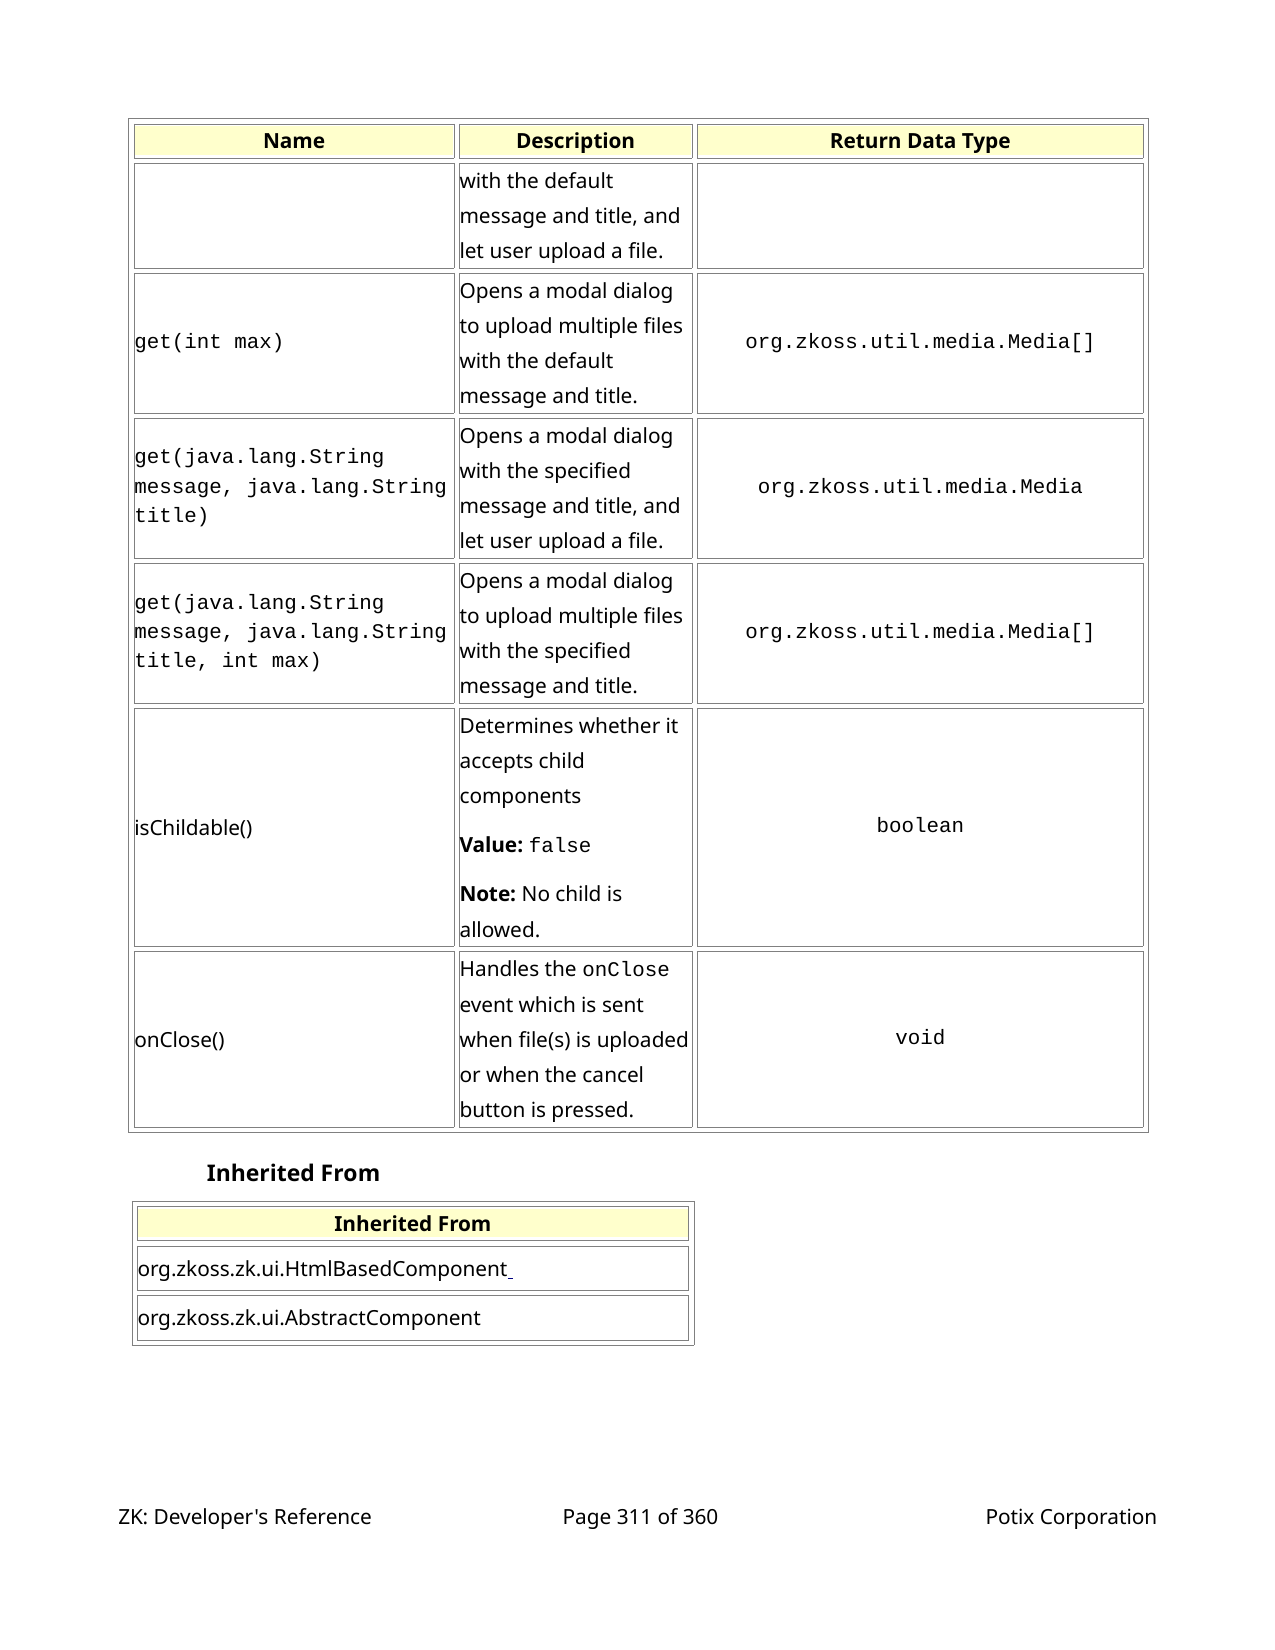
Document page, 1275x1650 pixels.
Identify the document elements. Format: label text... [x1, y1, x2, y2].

table_cell Opens a modal dialog to upload multiple files with the specified message and title. [456, 558, 694, 703]
table_cell Opens a modal dialog to upload multiple files with the default message and title. [456, 268, 694, 413]
table_cell get(int max) [131, 268, 456, 413]
table_cell void [694, 946, 1146, 1127]
table_cell org.zkoss.util.media.Media [694, 413, 1146, 558]
table_header Return Data Type [694, 119, 1146, 158]
table_header Name [131, 119, 456, 158]
table_cell boolean [694, 703, 1146, 946]
table_cell onClose() [131, 946, 456, 1127]
table_cell isChildable() [131, 703, 456, 946]
table_cell Handles the onClose event which is sent when file(s) is uploaded or when the cancel button is pressed. [456, 946, 694, 1127]
table_cell org.zkoss.zk.ui.HtmlBasedComponent [134, 1240, 691, 1290]
table_cell [694, 158, 1146, 267]
subtitle Inherited From [207, 1157, 1157, 1188]
table_header Description [456, 119, 694, 158]
table_cell with the default message and title, and let user upload a file. [456, 158, 694, 267]
table_cell org.zkoss.util.media.Media[] [694, 558, 1146, 703]
table_cell Determines whether it accepts child components Value: false Note: No child is allowed. [456, 703, 694, 946]
table_cell Opens a modal dialog with the specified message and title, and let user upload a file. [456, 413, 694, 558]
table_cell get(java.lang.String message, java.lang.String title, int max) [131, 558, 456, 703]
table_cell org.zkoss.zk.ui.AbstractComponent [134, 1290, 691, 1340]
table_cell org.zkoss.util.media.Media[] [694, 268, 1146, 413]
table_cell get(java.lang.String message, java.lang.String title) [131, 413, 456, 558]
table_cell [131, 158, 456, 267]
table_header Inherited From [134, 1202, 691, 1240]
